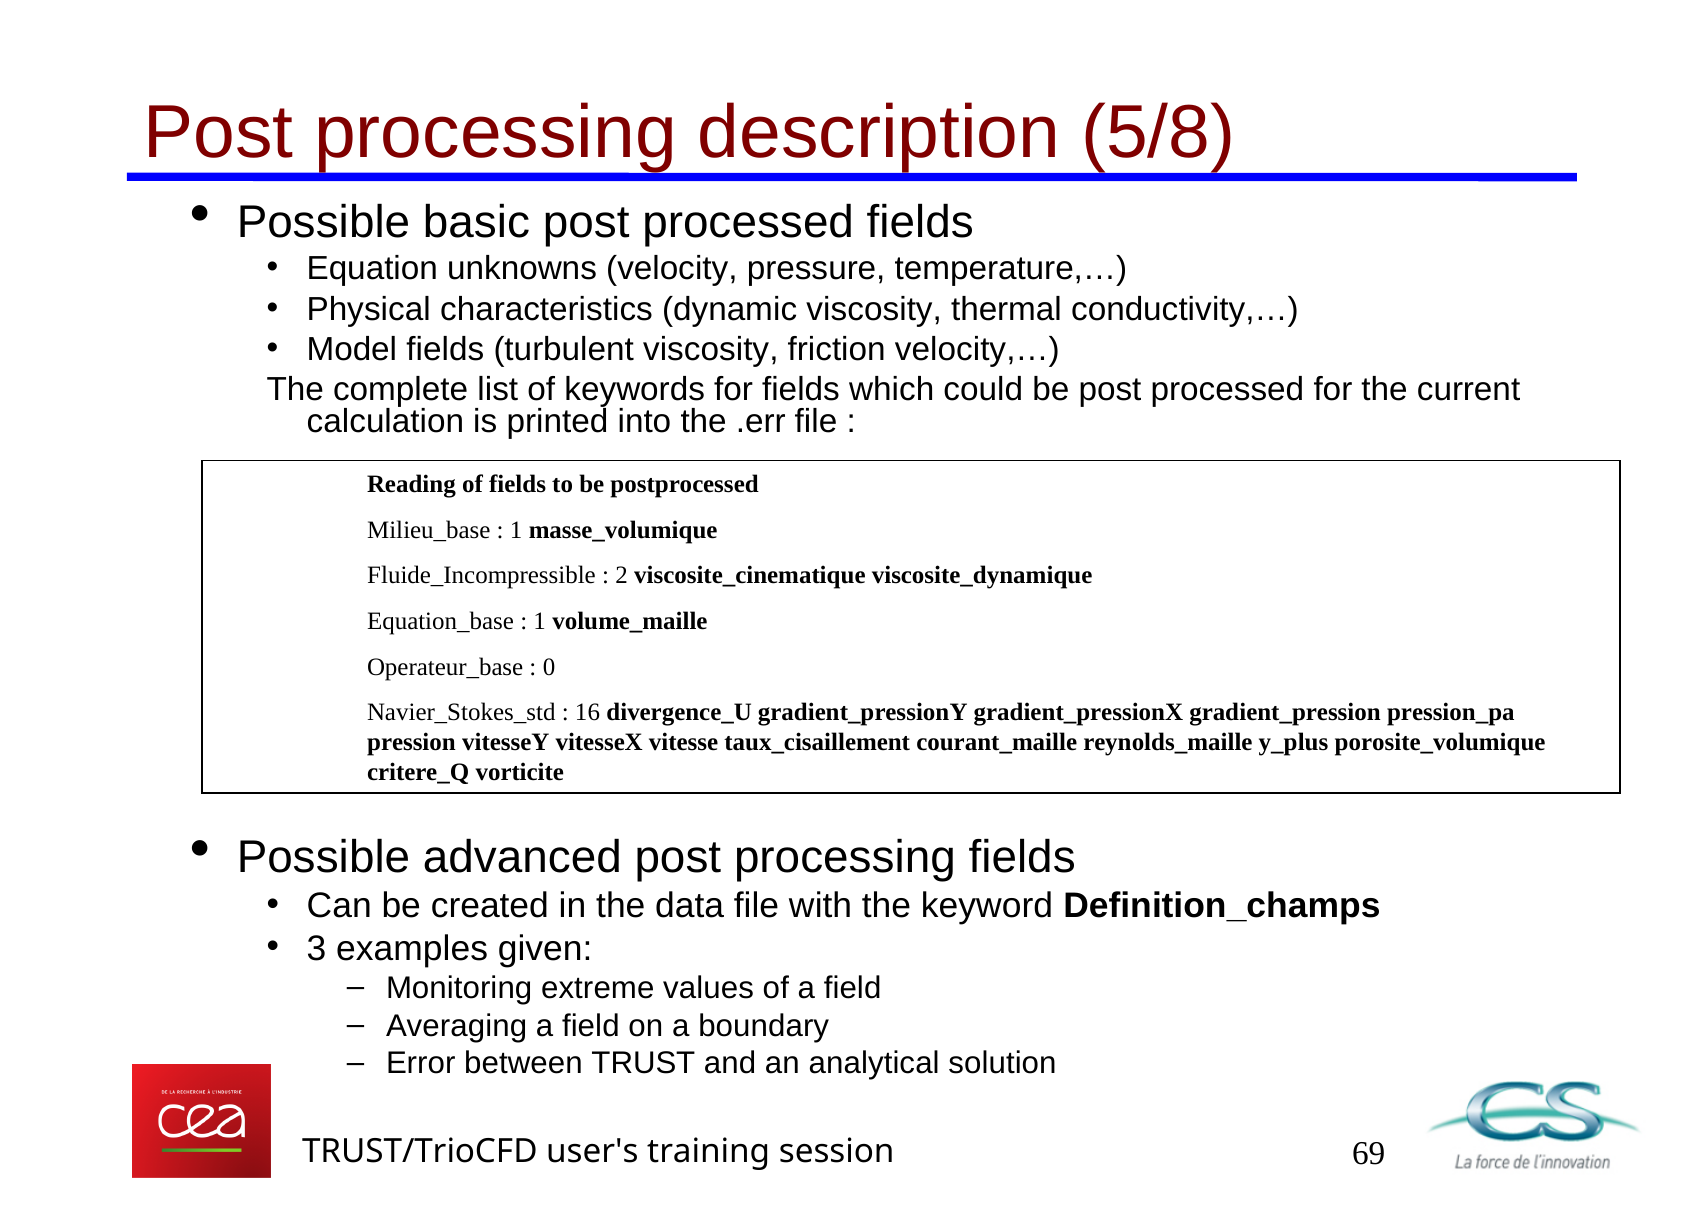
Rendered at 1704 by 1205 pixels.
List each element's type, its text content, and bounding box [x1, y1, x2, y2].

title Post processing description (5/8) [127, 39, 1577, 215]
picture [1423, 1072, 1648, 1179]
list Possible basic post processed fields Equation unknowns (velocity, pressure, temperature,…) Physical characteristics (dynamic viscosity, thermal conductivity,…) Model fields (turbulent viscosity, friction velocity,…) The complete list of keywords for fields which could be post processed for the current calculation is printed into the .err file : Possible advanced post processing fields Can be created in the data file with the keyword Definition_champs 3 examples given: Monitoring extreme values of a field Averaging a field on a boundary Error between TRUST and an analytical solution [92, 194, 1541, 1111]
text_box Reading of fields to be postprocessed Milieu_base : 1 masse_volumique Fluide_Incompressible : 2 viscosite_cinematique viscosite_dynamique Equation_base : 1 volume_maille Operateur_base : 0 Navier_Stokes_std : 16 divergence_U gradient_pressionY gradient_pressionX gradient_pression pression_pa pression vitesseY vitesseX vitesse taux_cisaillement courant_maille reynolds_maille y_plus porosite_volumique critere_Q vorticite [202, 460, 1621, 794]
picture [132, 1111, 271, 1178]
